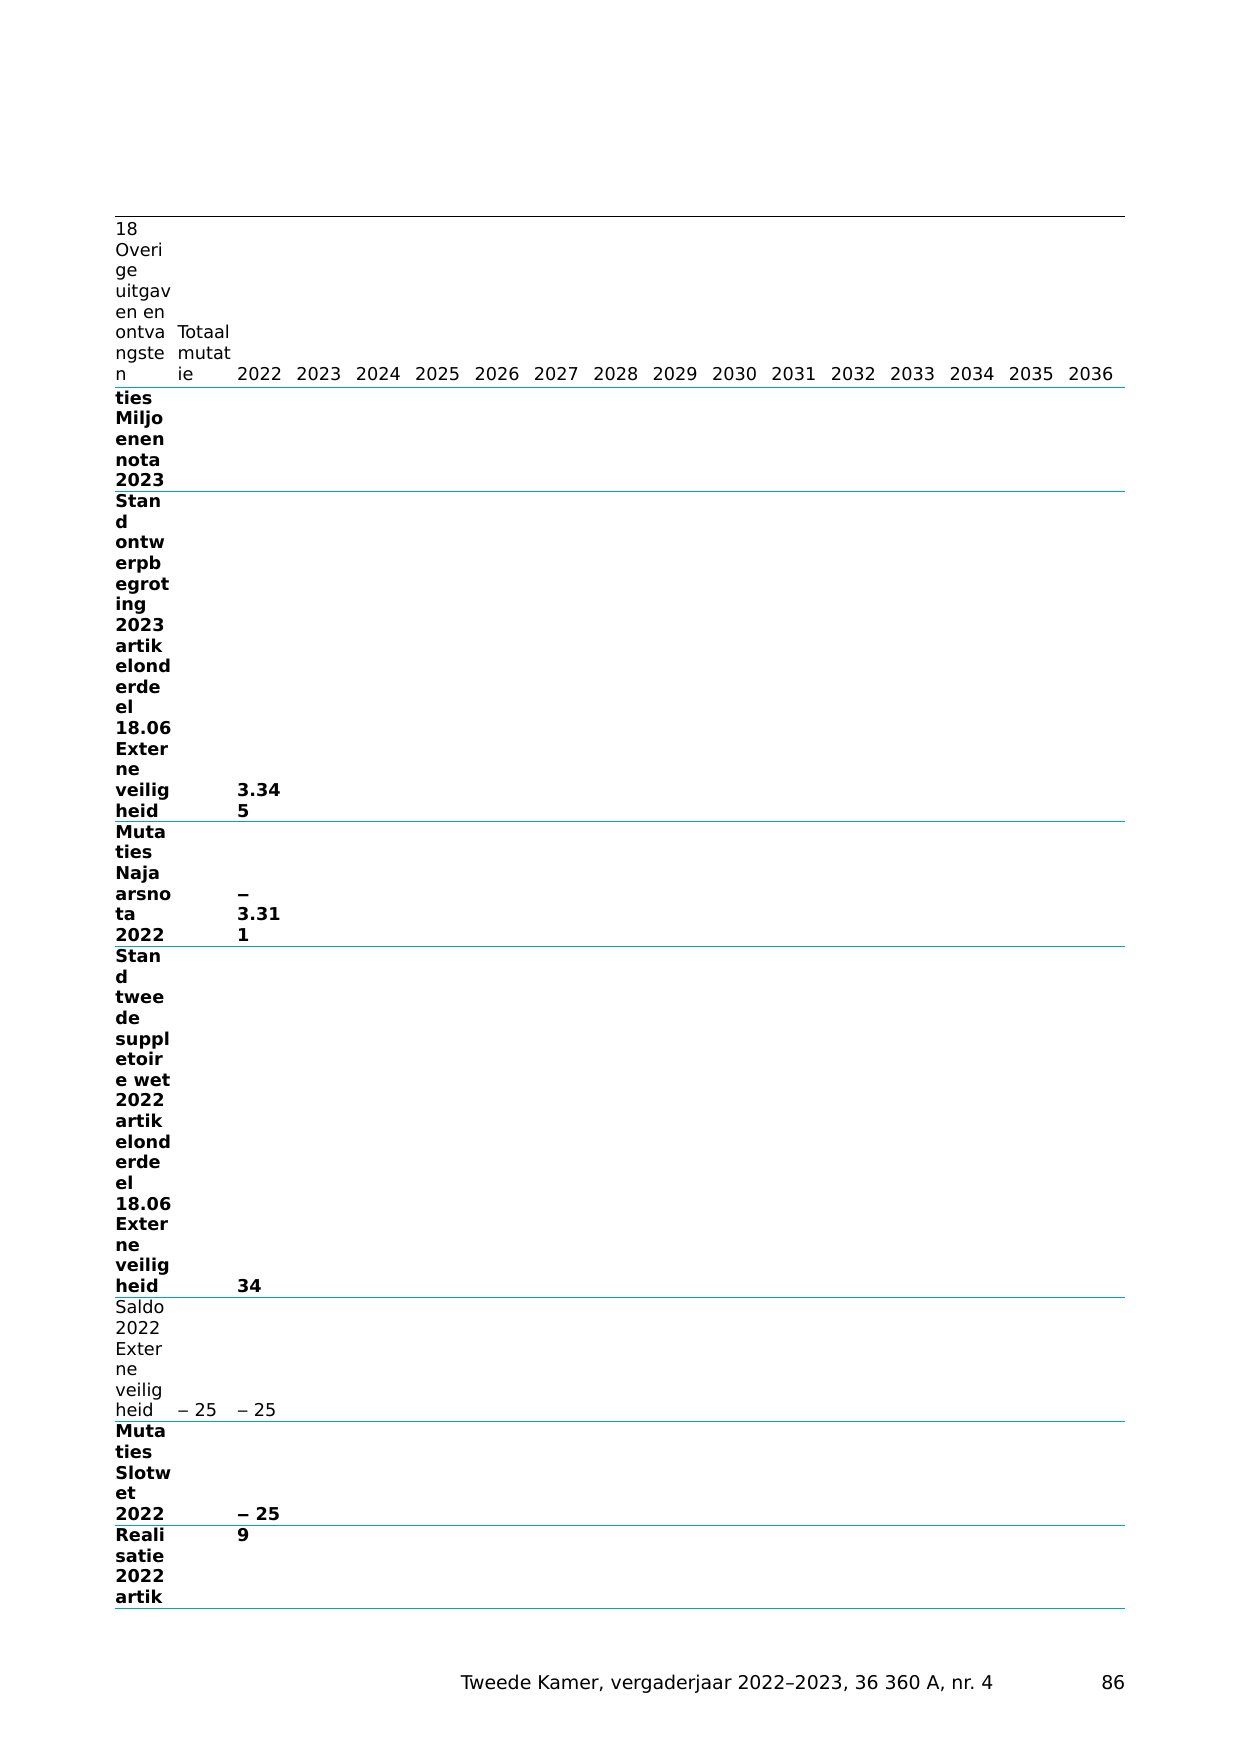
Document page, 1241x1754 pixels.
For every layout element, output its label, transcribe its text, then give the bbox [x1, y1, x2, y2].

table_cell [1065, 492, 1125, 821]
table_cell [531, 1422, 590, 1524]
table_cell 2023 [293, 217, 353, 387]
table_cell [234, 388, 293, 491]
table_cell [531, 388, 590, 491]
table_cell 2027 [531, 217, 590, 387]
table_cell [175, 1526, 234, 1608]
table_cell [709, 822, 768, 946]
table_cell [828, 1422, 887, 1524]
table_cell [650, 1422, 709, 1524]
table_cell [175, 388, 234, 491]
table_cell [531, 1298, 590, 1421]
table_cell [531, 947, 590, 1297]
table_cell [768, 492, 828, 821]
table_cell [887, 822, 946, 946]
table_cell ‒ 25 [175, 1298, 234, 1421]
table_cell 3.345 [234, 492, 293, 821]
table_cell [590, 1298, 649, 1421]
table_cell 2026 [471, 217, 531, 387]
table_header Tabel 7 Artikel 18 (bedragen x € 1 miljoen) [115, 191, 1125, 216]
table_cell [353, 1526, 412, 1608]
table_cell [175, 947, 234, 1297]
table_cell [353, 1298, 412, 1421]
table_cell [946, 947, 1006, 1297]
table_cell [768, 1526, 828, 1608]
table_cell [1065, 388, 1125, 491]
table_cell [293, 492, 353, 821]
table_cell [709, 1422, 768, 1524]
table_cell [828, 492, 887, 821]
table_cell [887, 1526, 946, 1608]
table_cell [828, 388, 887, 491]
table_cell [1065, 822, 1125, 946]
table_cell [353, 492, 412, 821]
table_cell [412, 822, 471, 946]
table_cell [650, 947, 709, 1297]
table_cell [471, 1422, 531, 1524]
table_cell [828, 947, 887, 1297]
table_cell Saldo 2022 Externe veiligheid [115, 1298, 174, 1421]
table_cell [412, 1298, 471, 1421]
table_cell [175, 1422, 234, 1524]
table_cell [293, 947, 353, 1297]
table_cell [531, 822, 590, 946]
table_cell [531, 1526, 590, 1608]
table_cell [531, 492, 590, 821]
table_cell [293, 1526, 353, 1608]
table_cell [471, 1526, 531, 1608]
table_cell [709, 388, 768, 491]
table_cell [175, 492, 234, 821]
table_cell [709, 1526, 768, 1608]
table_cell [946, 492, 1006, 821]
table_cell [590, 388, 649, 491]
table_cell [471, 492, 531, 821]
table_cell [1006, 822, 1065, 946]
table_cell [353, 947, 412, 1297]
table_cell 2022 [234, 217, 293, 387]
table_cell [471, 388, 531, 491]
table_cell [887, 1422, 946, 1524]
table_cell [650, 1526, 709, 1608]
table_cell [471, 822, 531, 946]
table_cell [1006, 947, 1065, 1297]
table_cell [353, 822, 412, 946]
table_cell [471, 1298, 531, 1421]
table_cell [709, 1298, 768, 1421]
table_cell [828, 1526, 887, 1608]
table_cell [1006, 1526, 1065, 1608]
table_cell 2030 [709, 217, 768, 387]
table_cell 2028 [590, 217, 649, 387]
table_cell [590, 947, 649, 1297]
table_cell [590, 1422, 649, 1524]
table_cell [590, 492, 649, 821]
table_cell [1006, 1298, 1065, 1421]
table_cell Mutaties Slotwet 2022 [115, 1422, 174, 1524]
table_cell [650, 822, 709, 946]
table_cell [1006, 388, 1065, 491]
table_cell [1065, 1422, 1125, 1524]
table_cell 2036 [1065, 217, 1125, 387]
table_cell [353, 1422, 412, 1524]
table_cell [412, 492, 471, 821]
table_cell [768, 1298, 828, 1421]
table_cell [946, 822, 1006, 946]
table_cell [293, 822, 353, 946]
table_cell [175, 822, 234, 946]
table_cell [887, 388, 946, 491]
table_cell Realisatie 2022 artik [115, 1526, 174, 1608]
table_cell [1065, 947, 1125, 1297]
table_cell [293, 1298, 353, 1421]
table_cell 2032 [828, 217, 887, 387]
table_cell 2034 [946, 217, 1006, 387]
table_cell [768, 388, 828, 491]
table_cell [293, 1422, 353, 1524]
table_cell 2035 [1006, 217, 1065, 387]
table_cell [768, 947, 828, 1297]
table_cell [650, 492, 709, 821]
table_cell Mutaties Najaarsnota 2022 [115, 822, 174, 946]
table_cell [471, 947, 531, 1297]
table_cell 2024 [353, 217, 412, 387]
table_cell 2025 [412, 217, 471, 387]
table_cell [946, 1422, 1006, 1524]
table_cell [650, 1298, 709, 1421]
table_cell [709, 492, 768, 821]
table_cell 34 [234, 947, 293, 1297]
table_cell [1065, 1526, 1125, 1608]
table_cell [412, 1526, 471, 1608]
table_cell [1065, 1298, 1125, 1421]
table_cell ‒ 3.311 [234, 822, 293, 946]
table_cell [887, 1298, 946, 1421]
table_cell 2029 [650, 217, 709, 387]
table_cell [828, 822, 887, 946]
table_cell [887, 492, 946, 821]
table_cell [590, 1526, 649, 1608]
table_cell [768, 822, 828, 946]
table_cell [353, 388, 412, 491]
table_cell [412, 947, 471, 1297]
table_cell [412, 1422, 471, 1524]
table_cell Stand ontwerpbegroting 2023 artikelonderdeel 18.06 Externe veiligheid [115, 492, 174, 821]
table_cell [946, 1526, 1006, 1608]
table_cell [412, 388, 471, 491]
table_cell Stand tweede suppletoire wet 2022 artikelonderdeel 18.06 Externe veiligheid [115, 947, 174, 1297]
table_cell [946, 388, 1006, 491]
table_cell 2031 [768, 217, 828, 387]
table_cell [887, 947, 946, 1297]
table_cell ‒ 25 [234, 1422, 293, 1524]
table_cell [590, 822, 649, 946]
table_cell Totaal mutatie [175, 217, 234, 387]
table_cell [768, 1422, 828, 1524]
table_cell [650, 388, 709, 491]
table_cell [946, 1298, 1006, 1421]
table_cell ties Miljoenennota 2023 [115, 388, 174, 491]
table_cell [709, 947, 768, 1297]
table_cell 2033 [887, 217, 946, 387]
table_cell [828, 1298, 887, 1421]
table_cell [1006, 492, 1065, 821]
table_cell 9 [234, 1526, 293, 1608]
table_cell ‒ 25 [234, 1298, 293, 1421]
table_cell 18 Overige uitgaven en ontvangsten [115, 217, 174, 387]
table_cell [1006, 1422, 1065, 1524]
table_cell [293, 388, 353, 491]
